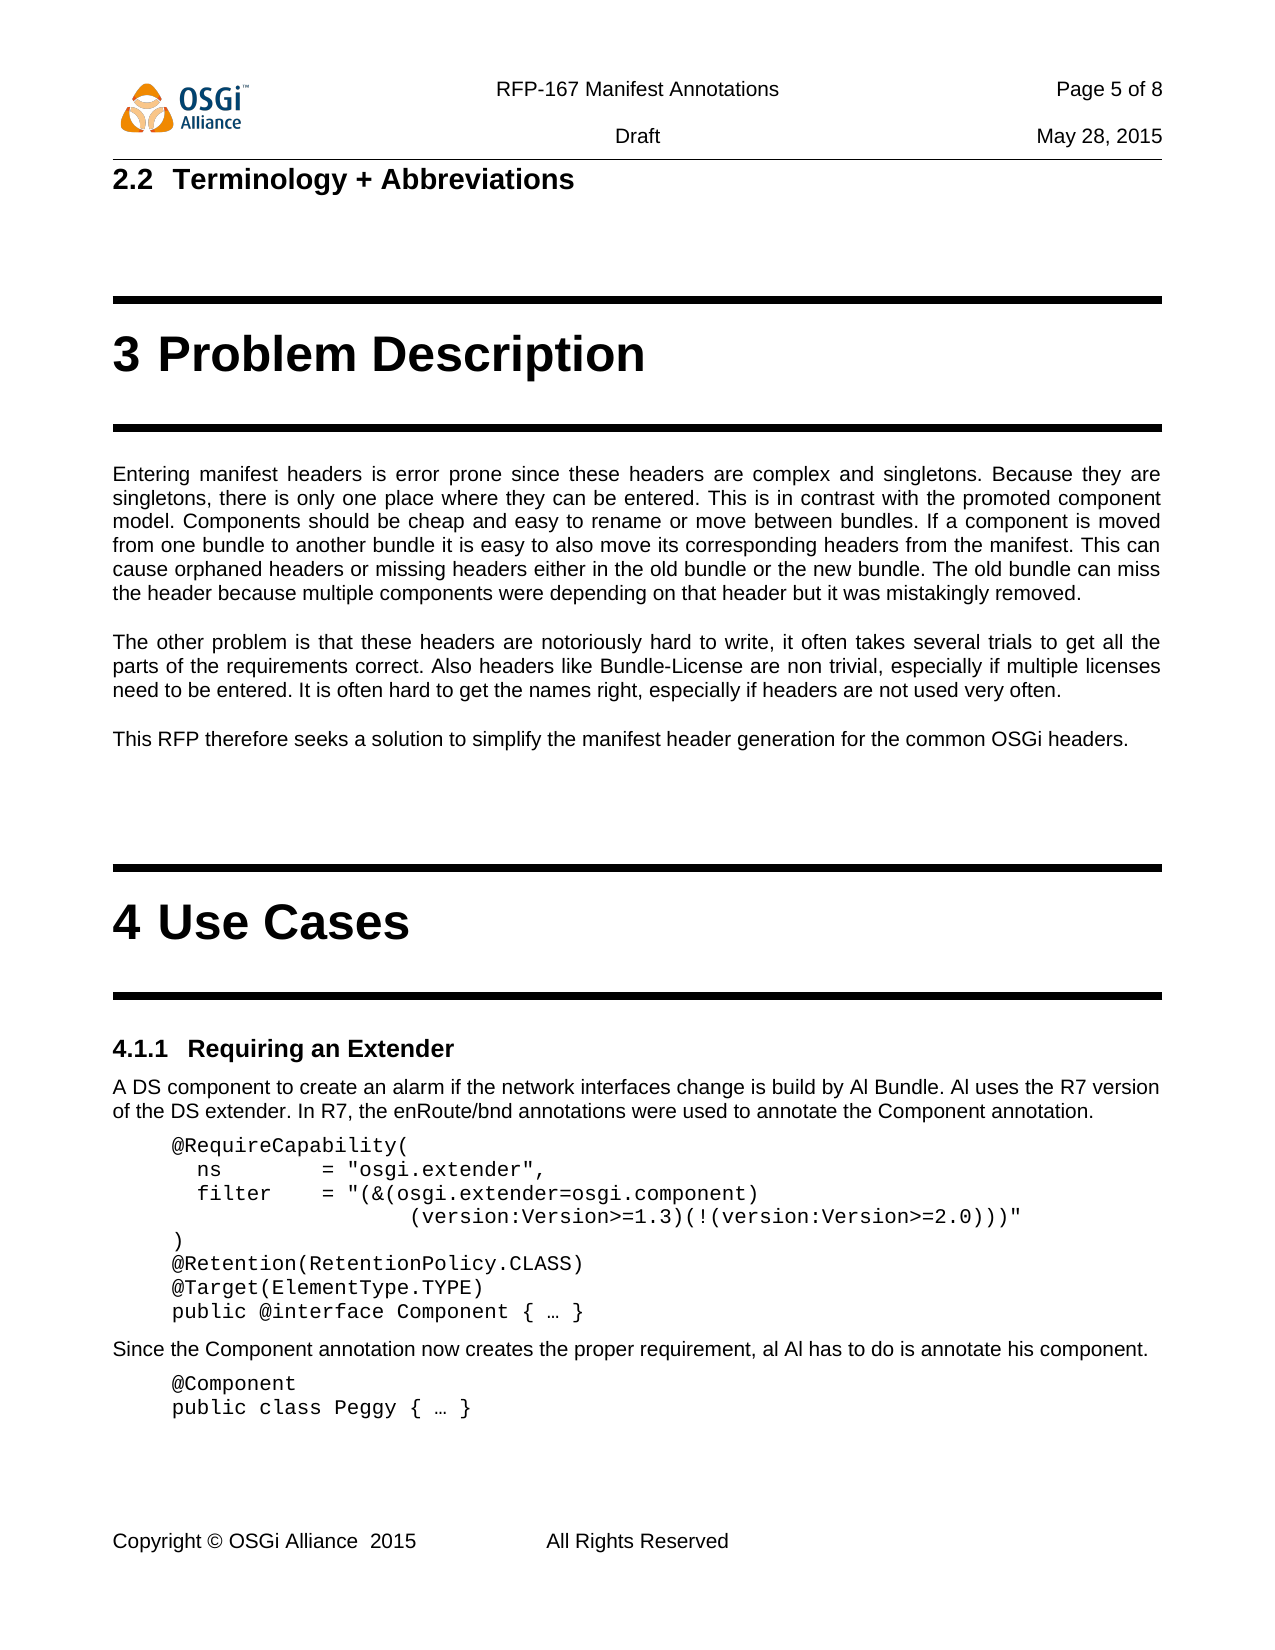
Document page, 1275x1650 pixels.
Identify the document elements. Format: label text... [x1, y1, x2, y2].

text public @interface Component { … } [172, 1301, 1162, 1324]
text Since the Component annotation now creates the proper requirement, al Al has to do is annotate his component. [112, 1337, 1162, 1361]
subtitle Terminology + Abbreviations [112, 160, 1162, 196]
text @Component [172, 1373, 1162, 1397]
subtitle Requiring an Extender [112, 1033, 1162, 1062]
picture [113, 76, 257, 140]
text (version:Version>=1.3)(!(version:Version>=2.0)))" [172, 1206, 1162, 1230]
subtitle Problem Description [112, 297, 1162, 432]
text This RFP therefore seeks a solution to simplify the manifest header generation for the common OSGi headers. [112, 727, 1162, 751]
text Entering manifest headers is error prone since these headers are complex and singletons. Because they are singletons, there is only one place where they can be entered. This is in contrast with the promoted component model. Components should be cheap and easy to rename or move between bundles. If a component is moved from one bundle to another bundle it is easy to also move its corresponding headers from the manifest. This can cause orphaned headers or missing headers either in the old bundle or the new bundle. The old bundle can miss the header because multiple components were depending on that header but it was mistakingly removed. [112, 461, 1162, 605]
text @Target(ElementType.TYPE) [172, 1277, 1162, 1301]
text ns = "osgi.extender", [172, 1159, 1162, 1182]
text @Retention(RetentionPolicy.CLASS) [172, 1253, 1162, 1277]
text public class Peggy { … } [172, 1397, 1162, 1421]
text @RequireCapability( [172, 1135, 1162, 1159]
text The other problem is that these headers are notoriously hard to write, it often takes several trials to get all the parts of the requirements correct. Also headers like Bundle-License are non trivial, especially if multiple licenses need to be entered. It is often hard to get the names right, especially if headers are not used very often. [112, 630, 1162, 702]
text filter = "(&(osgi.extender=osgi.component) [172, 1182, 1162, 1206]
subtitle Use Cases [112, 865, 1162, 1000]
text ) [172, 1230, 1162, 1253]
text A DS component to create an alarm if the network interfaces change is build by Al Bundle. Al uses the R7 version of the DS extender. In R7, the enRoute/bnd annotations were used to annotate the Component annotation. [112, 1075, 1162, 1123]
